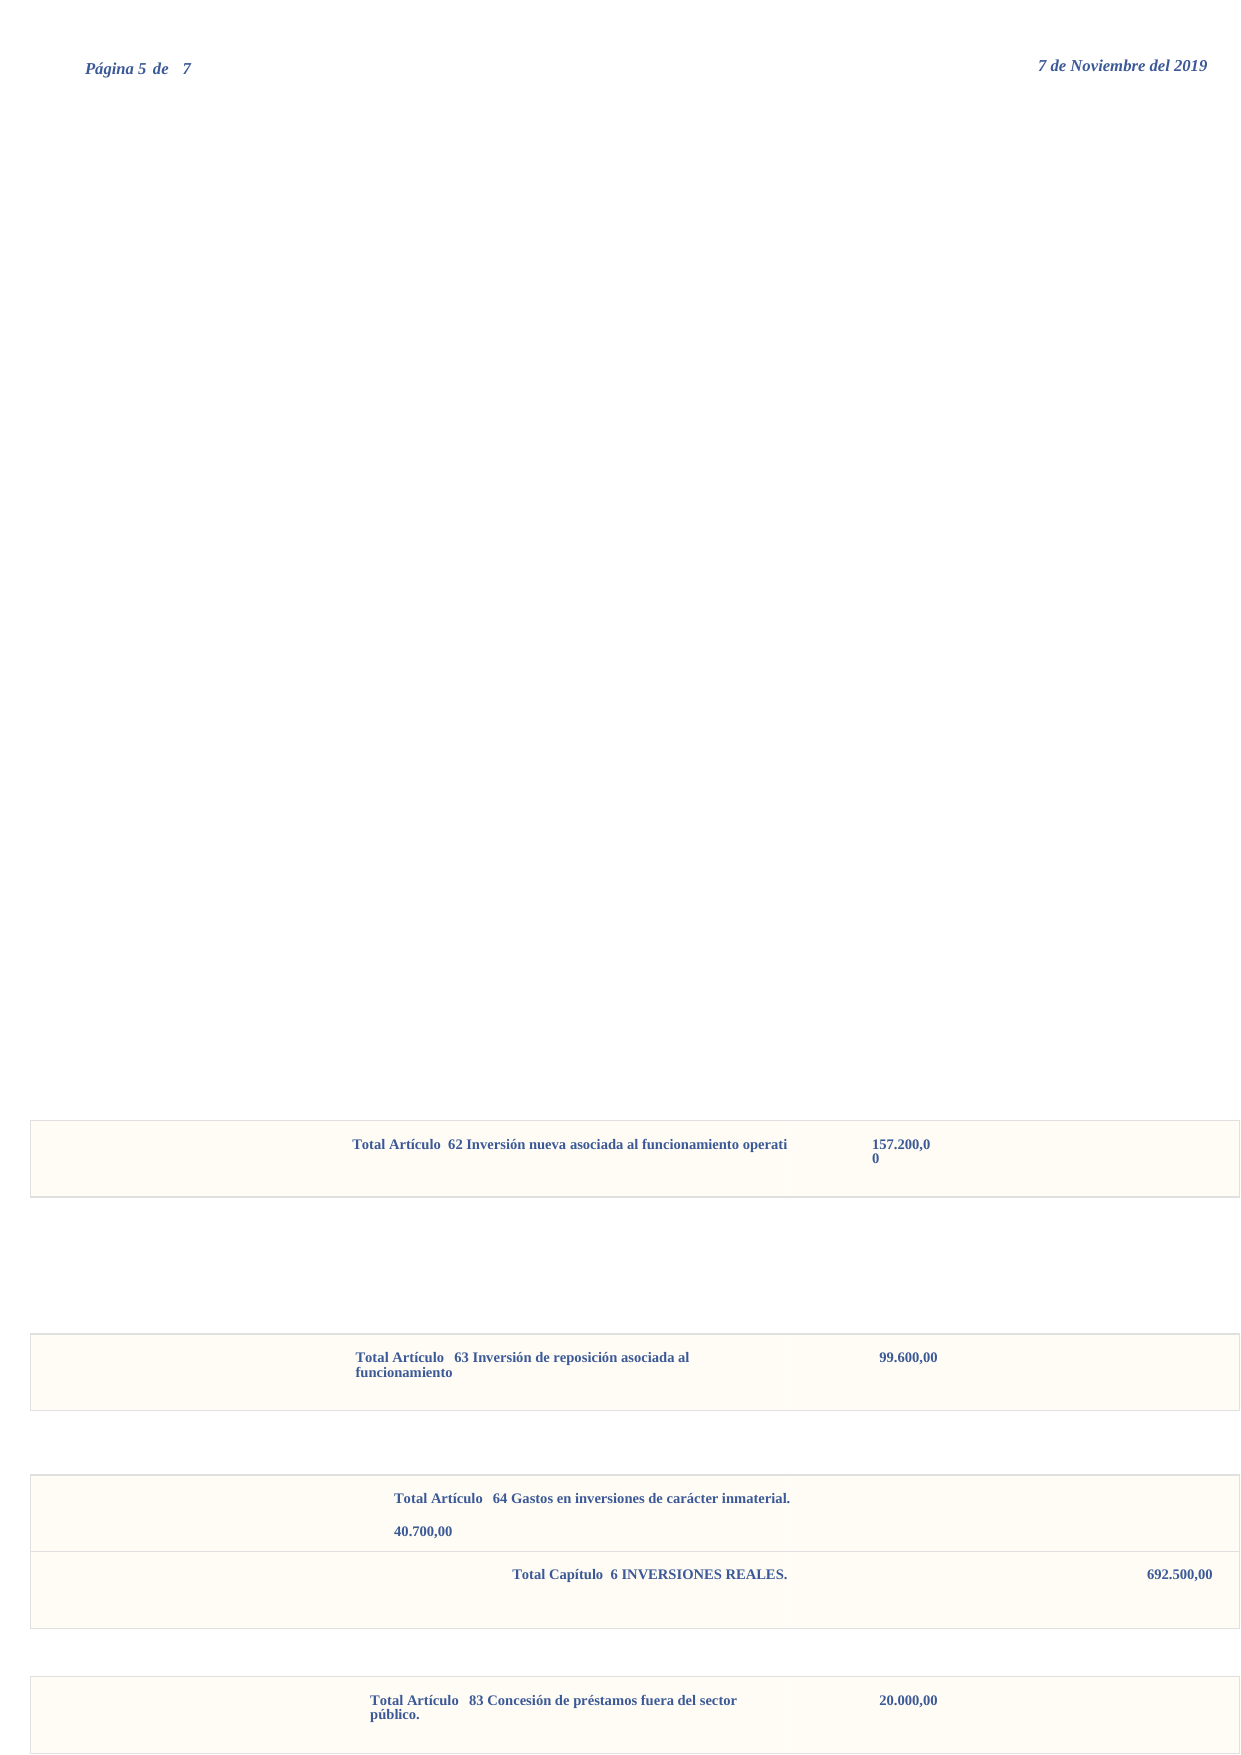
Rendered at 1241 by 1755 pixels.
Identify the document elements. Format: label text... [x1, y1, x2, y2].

table_cell [255, 48, 411, 89]
table_cell [814, 48, 980, 89]
table_cell 7 de Noviembre del 2019 [980, 48, 1224, 89]
table_cell [411, 48, 814, 89]
table_cell Página 5 de 7 [16, 48, 254, 89]
